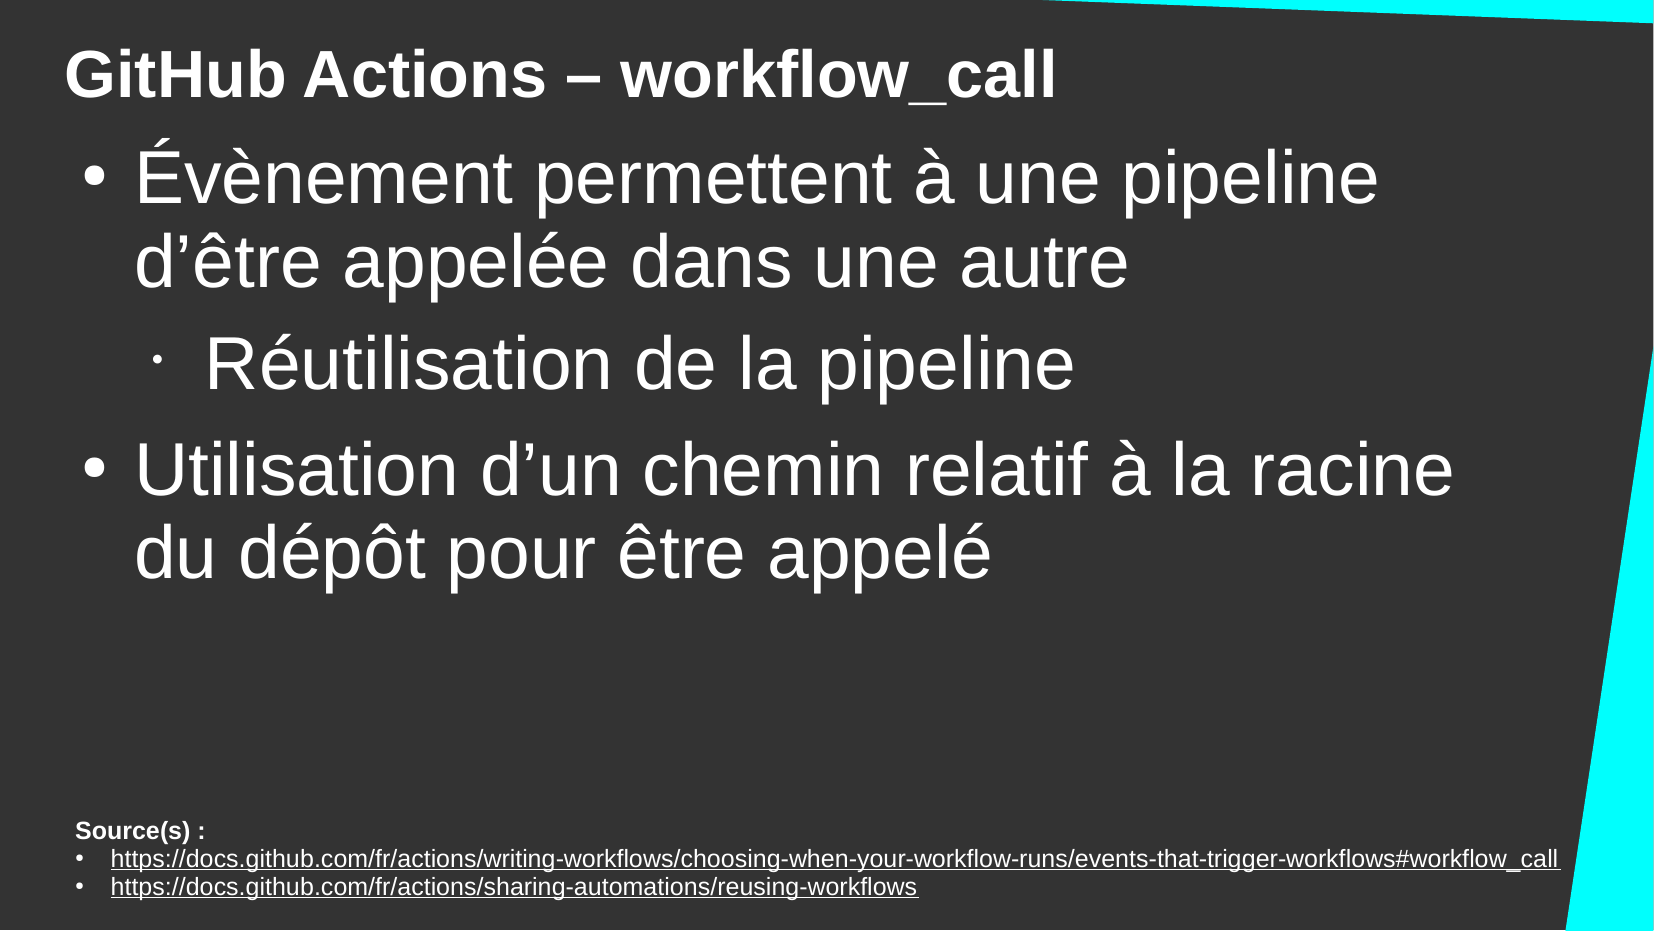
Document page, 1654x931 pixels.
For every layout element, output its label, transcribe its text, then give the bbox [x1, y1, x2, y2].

text_box [1042, 0, 1654, 24]
text_box Source(s) : https://docs.github.com/fr/actions/writing-workflows/choosing-when-your-workflow-runs/events-that-trigger-workflows#workflow_call https://docs.github.com/fr/actions/sharing-automations/reusing-workflows [60, 799, 1595, 909]
title GitHub Actions – workflow_call [64, 37, 1577, 119]
text_box [1565, 342, 1654, 931]
list Évènement permettent à une pipeline d’être appelée dans une autre Réutilisation de la pipeline Utilisation d’un chemin relatif à la racine du dépôt pour être appelé [63, 135, 1542, 662]
